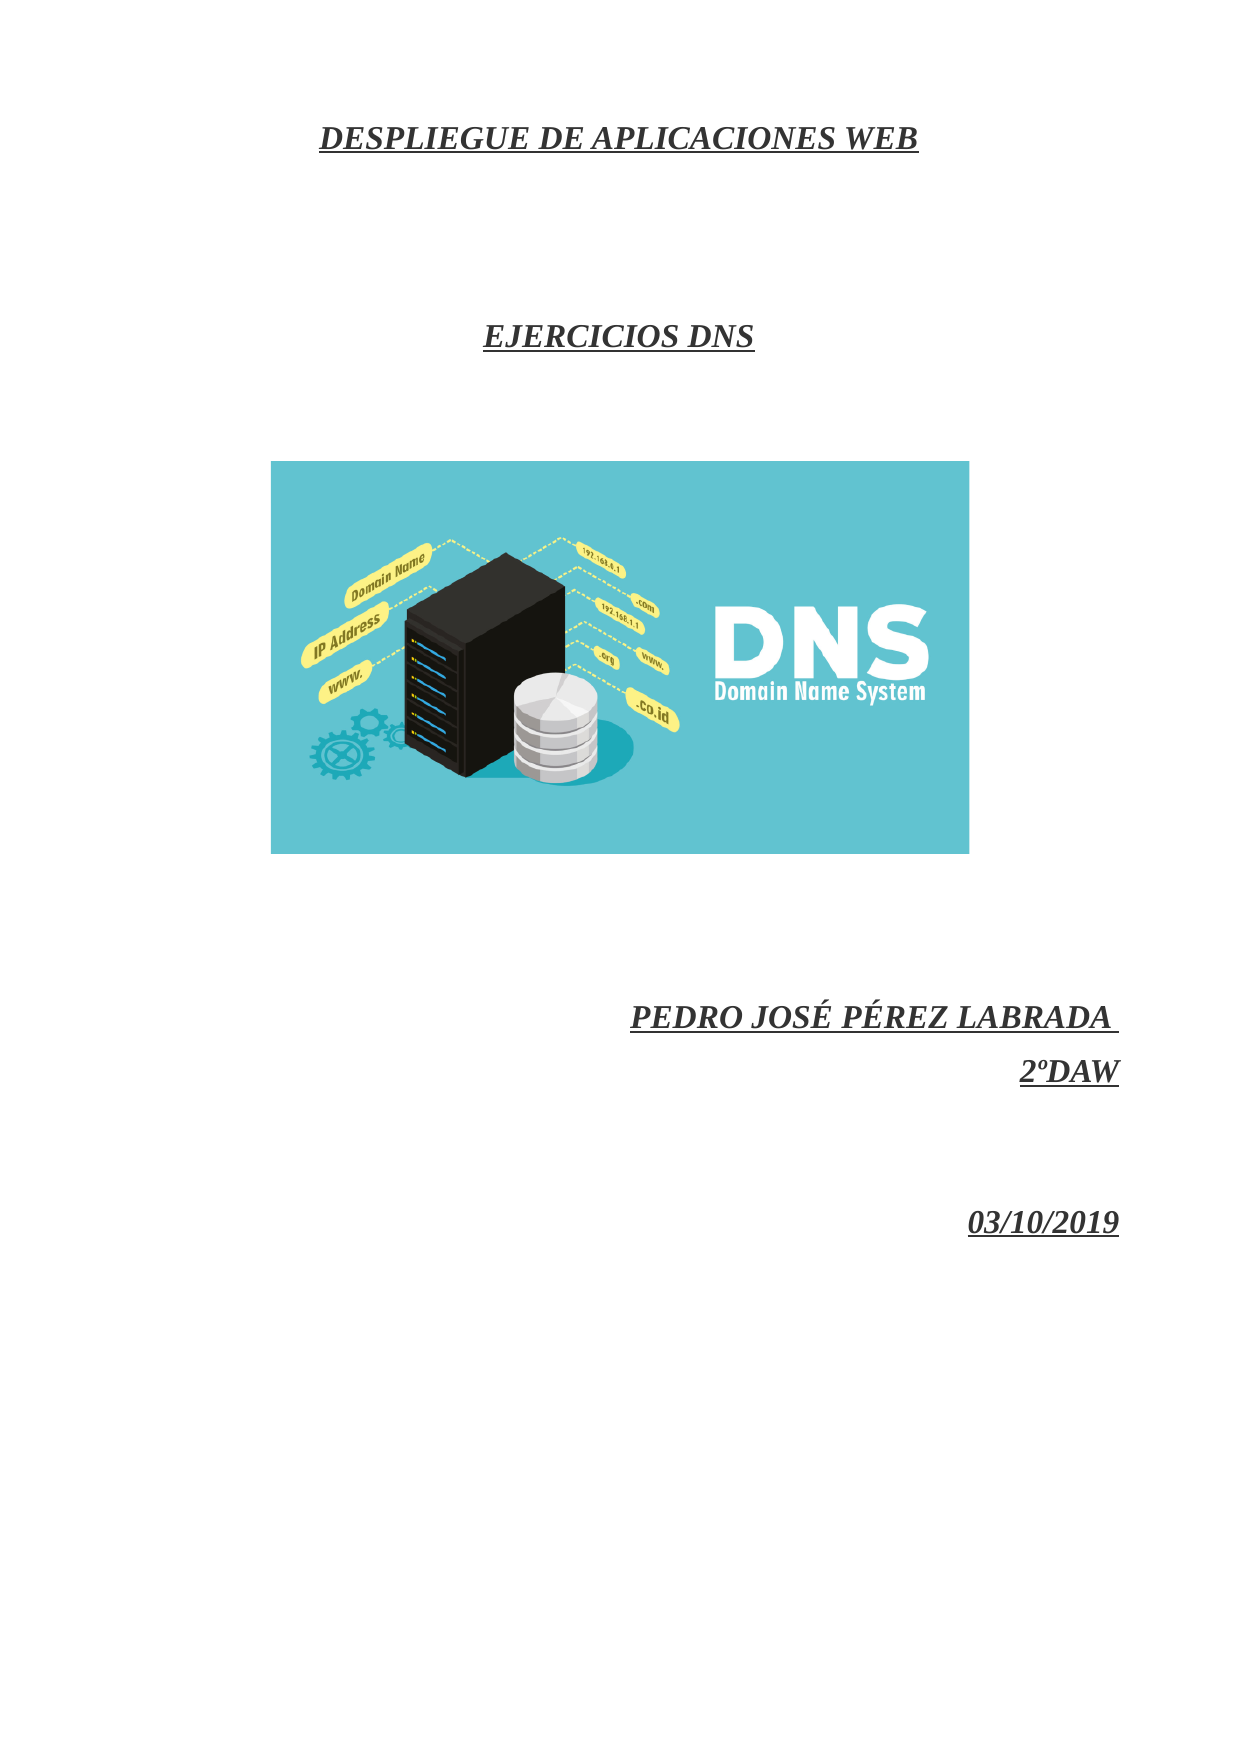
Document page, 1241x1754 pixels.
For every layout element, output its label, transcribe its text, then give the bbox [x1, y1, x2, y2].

text EJERCICIOS DNS [118, 317, 1122, 355]
text DESPLIEGUE DE APLICACIONES WEB [118, 118, 1122, 156]
text PEDRO JOSÉ PÉREZ LABRADA [118, 998, 1122, 1036]
text 03/10/2019 [118, 1202, 1122, 1240]
picture [270, 461, 970, 854]
text 2ºDAW [118, 1052, 1122, 1090]
